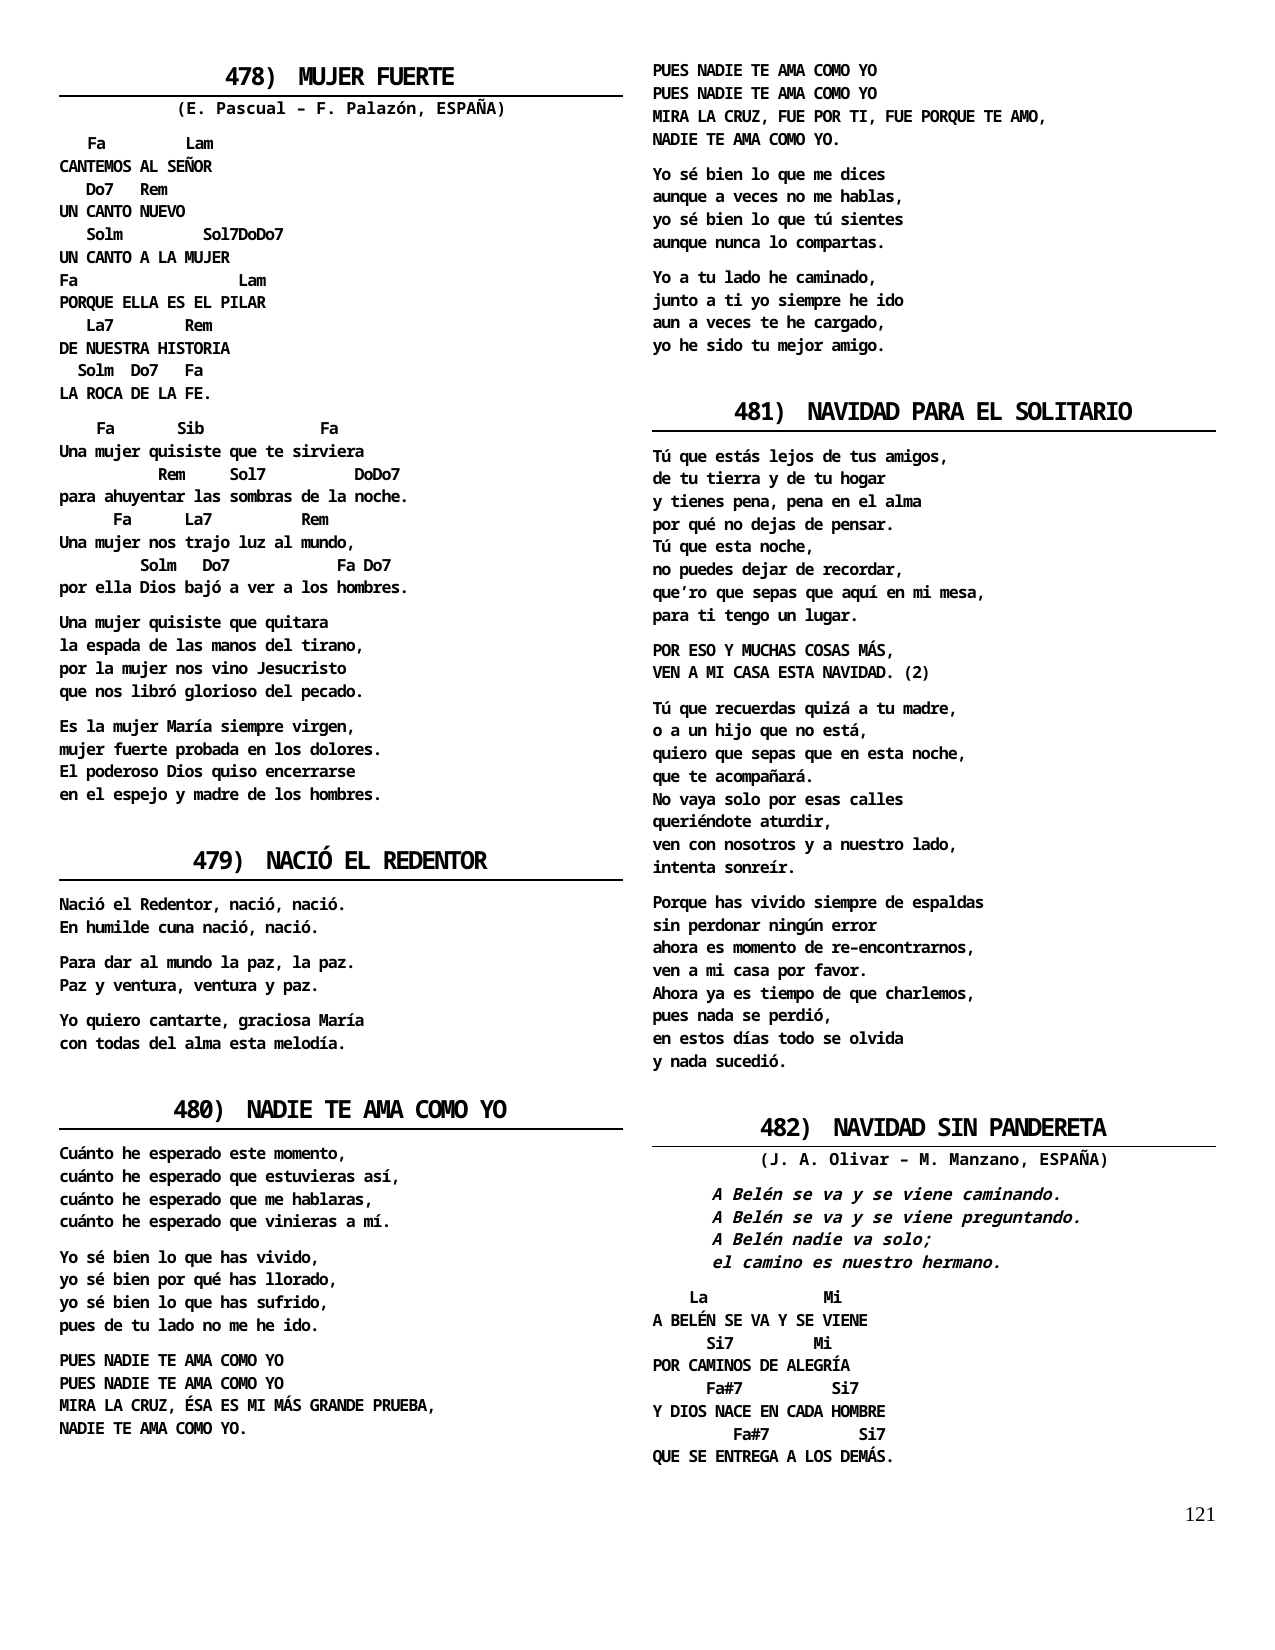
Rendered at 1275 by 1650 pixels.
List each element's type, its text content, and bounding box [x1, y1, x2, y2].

text Fa Sib Fa Una mujer quisiste que te sirviera Rem Sol7 DoDo7 para ahuyentar las sombras de la noche. Fa La7 Rem Una mujer nos trajo luz al mundo, Solm Do7 Fa Do7 por ella Dios bajó a ver a los hombres. [59, 417, 623, 599]
text A Belén se va y se viene caminando. A Belén se va y se viene preguntando. A Belén nadie va solo; el camino es nuestro hermano. [711, 1183, 1213, 1273]
text Yo sé bien lo que has vivido, yo sé bien por qué has llorado, yo sé bien lo que has sufrido, pues de tu lado no me he ido. [59, 1245, 623, 1336]
text Tú que estás lejos de tus amigos, de tu tierra y de tu hogar y tienes pena, pena en el alma por qué no dejas de pensar. Tú que esta noche, no puedes dejar de recordar, que’ro que sepas que aquí en mi mesa, para ti tengo un lugar. [652, 444, 1216, 626]
text PUES NADIE TE AMA COMO YO PUES NADIE TE AMA COMO YO MIRA LA CRUZ, FUE POR TI, FUE PORQUE TE AMO, NADIE TE AMA COMO YO. [652, 59, 1216, 150]
subtitle Navidad Sin Pandereta [652, 1110, 1216, 1146]
text Yo quiero cantarte, graciosa María con todas del alma esta melodía. [59, 1009, 623, 1054]
text Una mujer quisiste que quitara la espada de las manos del tirano, por la mujer nos vino Jesucristo que nos libró glorioso del pecado. [59, 611, 623, 702]
text Es la mujer María siempre virgen, mujer fuerte probada en los dolores. El poderoso Dios quiso encerrarse en el espejo y madre de los hombres. [59, 714, 623, 805]
text Nació el Redentor, nació, nació. En humilde cuna nació, nació. [59, 893, 623, 938]
text Porque has vivido siempre de espaldas sin perdonar ningún error ahora es momento de re–encontrarnos, ven a mi casa por favor. Ahora ya es tiempo de que charlemos, pues nada se perdió, en estos días todo se olvida y nada sucedió. [652, 891, 1216, 1072]
text Cuánto he esperado este momento, cuánto he esperado que estuvieras así, cuánto he esperado que me hablaras, cuánto he esperado que vinieras a mí. [59, 1142, 623, 1233]
subtitle Navidad Para El Solitario [652, 394, 1216, 430]
text POR ESO Y MUCHAS COSAS MÁS, VEN A MI CASA ESTA NAVIDAD. (2) [652, 638, 1216, 684]
subtitle Nadie Te Ama Como Yo [59, 1092, 623, 1128]
text Fa Lam CANTEMOS AL SEÑOR Do7 Rem UN CANTO NUEVO Solm Sol7DoDo7 UN CANTO A LA MUJER Fa Lam PORQUE ELLA ES EL PILAR La7 Rem DE NUESTRA HISTORIA Solm Do7 Fa LA ROCA DE LA FE. [59, 132, 623, 404]
text Para dar al mundo la paz, la paz. Paz y ventura, ventura y paz. [59, 951, 623, 996]
text Tú que recuerdas quizá a tu madre, o a un hijo que no está, quiero que sepas que en esta noche, que te acompañará. No vaya solo por esas calles queriéndote aturdir, ven con nosotros y a nuestro lado, intenta sonreír. [652, 696, 1216, 878]
text Yo a tu lado he caminado, junto a ti yo siempre he ido aun a veces te he cargado, yo he sido tu mejor amigo. [652, 266, 1216, 357]
subtitle Mujer Fuerte [59, 59, 623, 95]
subtitle Nació El Redentor [59, 843, 623, 879]
text (E. Pascual – F. Palazón, ESPAÑA) [59, 97, 623, 119]
text PUES NADIE TE AMA COMO YO PUES NADIE TE AMA COMO YO MIRA LA CRUZ, ÉSA ES MI MÁS GRANDE PRUEBA, NADIE TE AMA COMO YO. [59, 1349, 623, 1439]
text La Mi A BELÉN SE VA Y SE VIENE Si7 Mi POR CAMINOS DE ALEGRÍA Fa#7 Si7 Y DIOS NACE EN CADA HOMBRE Fa#7 Si7 QUE SE ENTREGA A LOS DEMÁS. [652, 1286, 1216, 1468]
text (J. A. Olivar – M. Manzano, ESPAÑA) [652, 1147, 1216, 1170]
text Yo sé bien lo que me dices aunque a veces no me hablas, yo sé bien lo que tú sientes aunque nunca lo compartas. [652, 162, 1216, 253]
